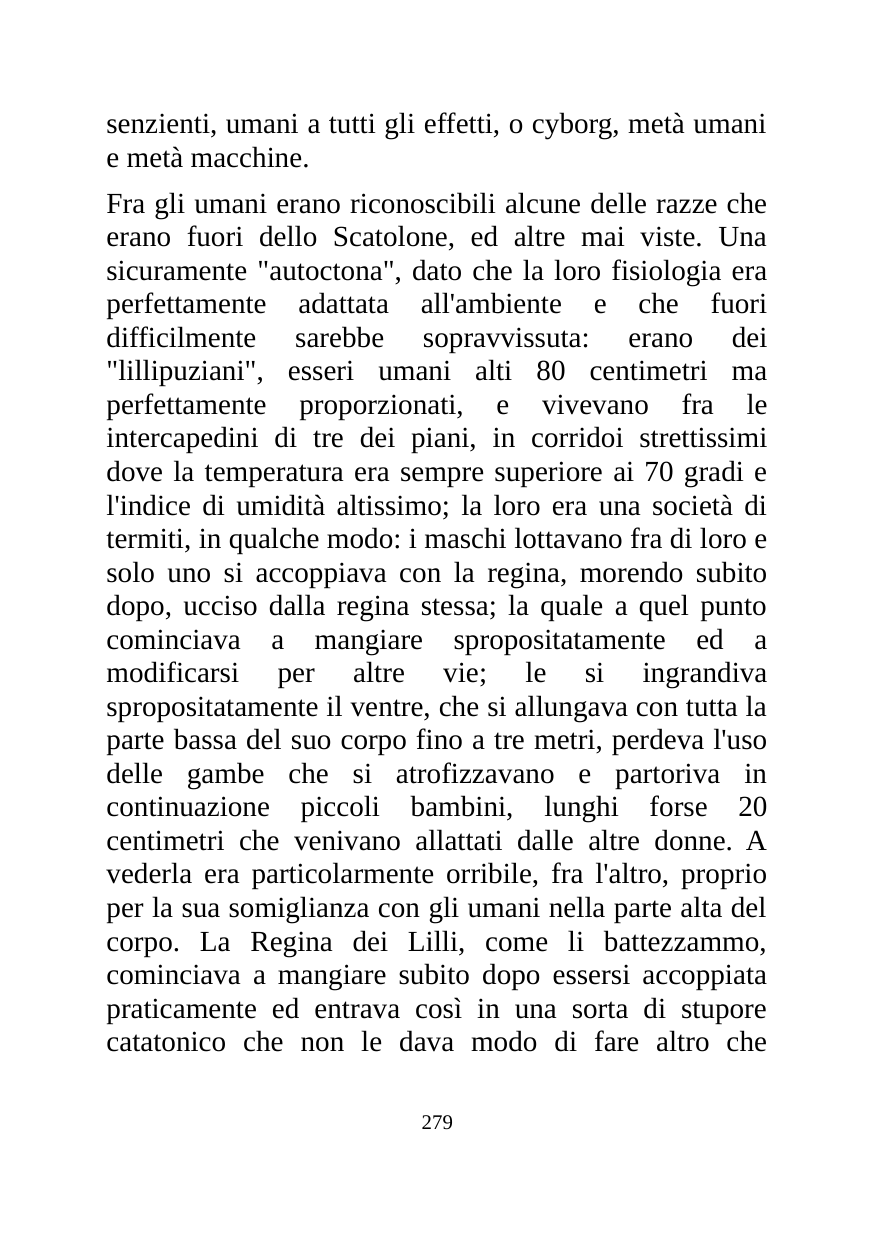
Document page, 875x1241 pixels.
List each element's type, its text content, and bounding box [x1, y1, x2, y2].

text Fra gli umani erano riconoscibili alcune delle razze che erano fuori dello Scatolone, ed altre mai viste. Una sicuramente "autoctona", dato che la loro fisiologia era perfettamente adattata all'ambiente e che fuori difficilmente sarebbe sopravvissuta: erano dei "lillipuziani", esseri umani alti 80 centimetri ma perfettamente proporzionati, e vivevano fra le intercapedini di tre dei piani, in corridoi strettissimi dove la temperatura era sempre superiore ai 70 gradi e l'indice di umidità altissimo; la loro era una società di termiti, in qualche modo: i maschi lottavano fra di loro e solo uno si accoppiava con la regina, morendo subito dopo, ucciso dalla regina stessa; la quale a quel punto cominciava a mangiare spropositatamente ed a modificarsi per altre vie; le si ingrandiva spropositatamente il ventre, che si allungava con tutta la parte bassa del suo corpo fino a tre metri, perdeva l'uso delle gambe che si atrofizzavano e partoriva in continuazione piccoli bambini, lunghi forse 20 centimetri che venivano allattati dalle altre donne. A vederla era particolarmente orribile, fra l'altro, proprio per la sua somiglianza con gli umani nella parte alta del corpo. La Regina dei Lilli, come li battezzammo, cominciava a mangiare subito dopo essersi accoppiata praticamente ed entrava così in una sorta di stupore catatonico che non le dava modo di fare altro che [106, 186, 768, 1058]
text senzienti, umani a tutti gli effetti, o cyborg, metà umani e metà macchine. [106, 106, 768, 173]
